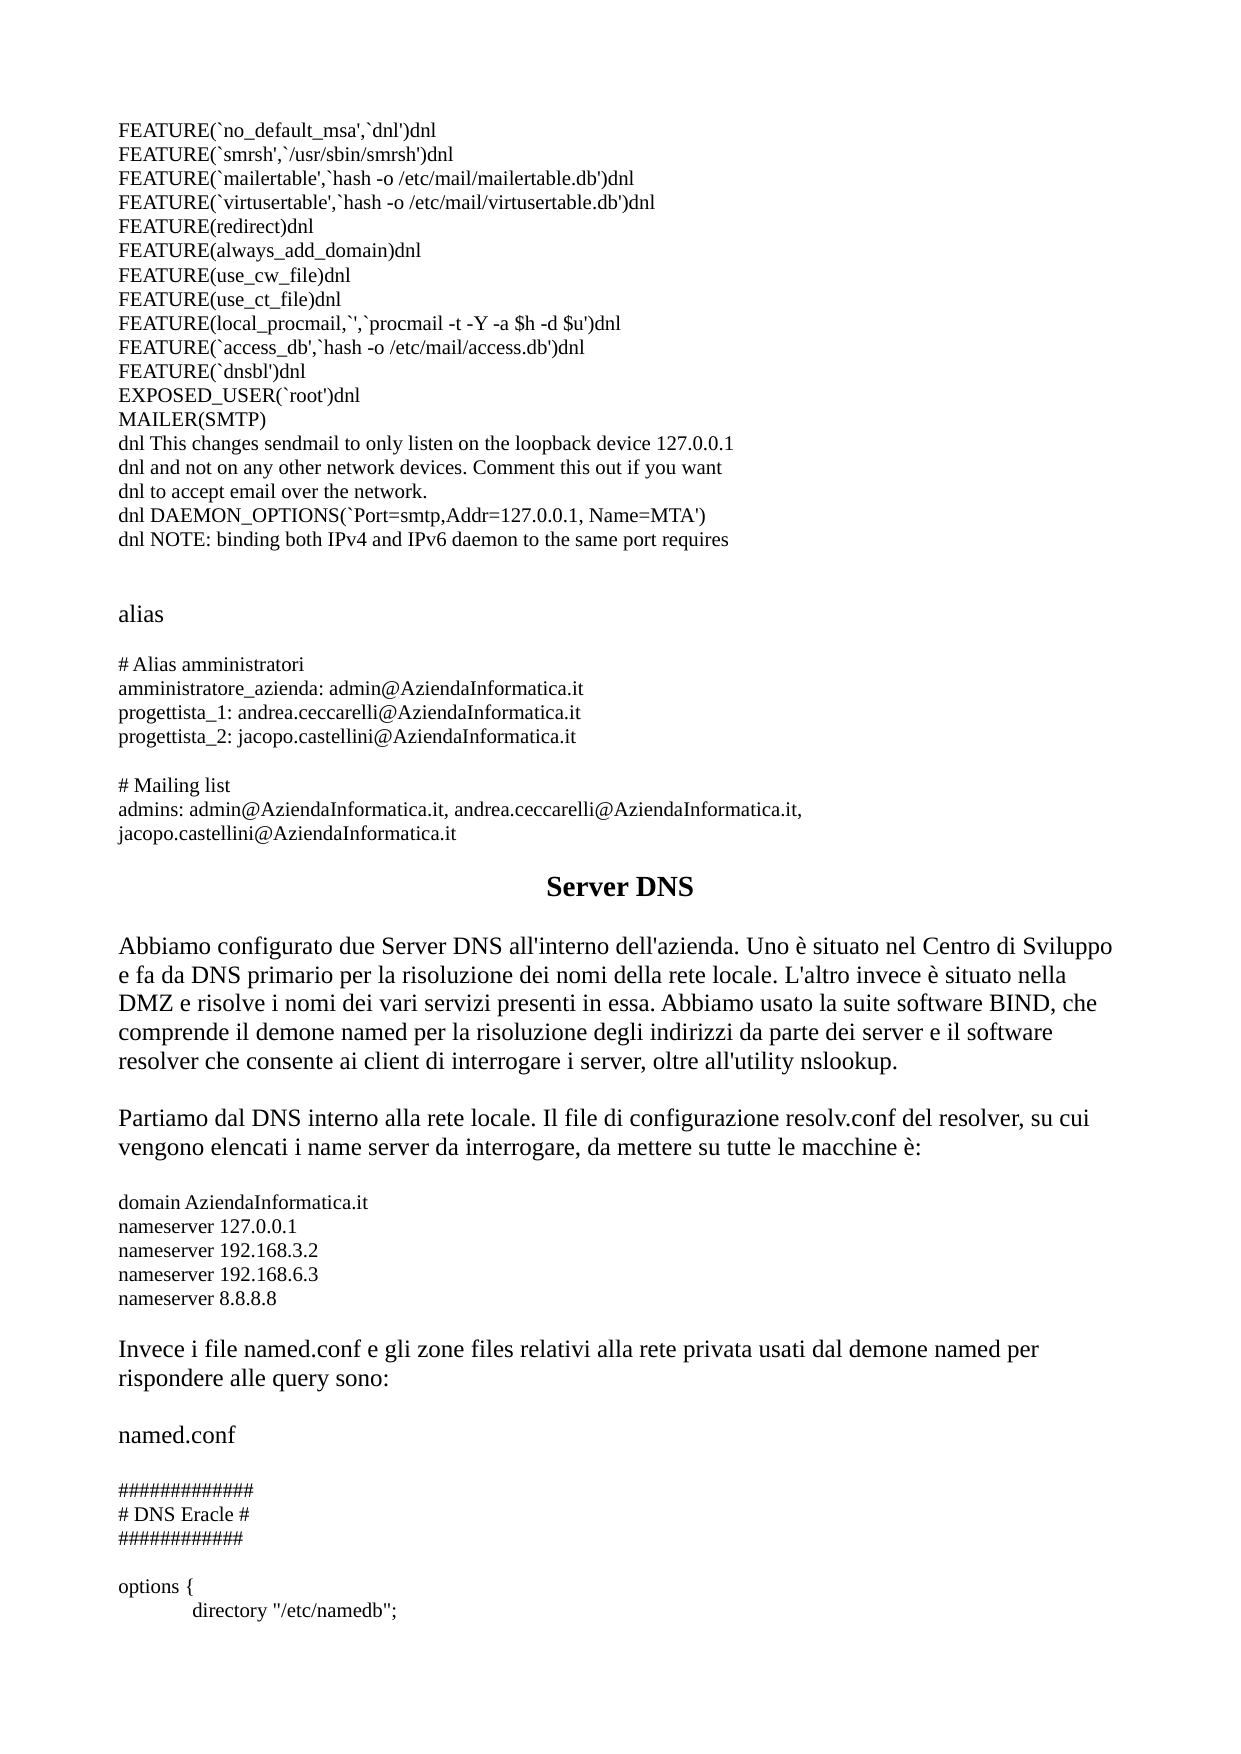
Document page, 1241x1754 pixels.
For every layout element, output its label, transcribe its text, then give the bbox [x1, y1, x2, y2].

text # DNS Eracle # [118, 1502, 1122, 1526]
text directory "/etc/namedb"; [118, 1598, 1122, 1622]
text dnl to accept email over the network. [118, 479, 1122, 503]
text FEATURE(`smrsh',`/usr/sbin/smrsh')dnl [118, 142, 1122, 166]
text FEATURE(`no_default_msa',`dnl')dnl [118, 118, 1122, 142]
text # Mailing list [118, 772, 1122, 797]
text Partiamo dal DNS interno alla rete locale. Il file di configurazione resolv.conf del resolver, su cui vengono elencati i name server da interrogare, da mettere su tutte le macchine è: [118, 1103, 1122, 1161]
text # Alias amministratori [118, 652, 1122, 676]
text domain AziendaInformatica.it nameserver 127.0.0.1 nameserver 192.168.3.2 nameserver 192.168.6.3 nameserver 8.8.8.8 [118, 1190, 1122, 1310]
text Abbiamo configurato due Server DNS all'interno dell'azienda. Uno è situato nel Centro di Sviluppo e fa da DNS primario per la risoluzione dei nomi della rete locale. L'altro invece è situato nella DMZ e risolve i nomi dei vari servizi presenti in essa. Abbiamo usato la suite software BIND, che comprende il demone named per la risoluzione degli indirizzi da parte dei server e il software resolver che consente ai client di interrogare i server, oltre all'utility nslookup. [118, 931, 1122, 1075]
text Server DNS [118, 869, 1122, 902]
text admins: admin@AziendaInformatica.it, andrea.ceccarelli@AziendaInformatica.it, jacopo.castellini@AziendaInformatica.it [118, 797, 1122, 845]
text named.conf [118, 1420, 1122, 1449]
text dnl and not on any other network devices. Comment this out if you want [118, 455, 1122, 479]
text ############# [118, 1478, 1122, 1502]
text progettista_2: jacopo.castellini@AziendaInformatica.it [118, 724, 1122, 748]
text FEATURE(`access_db',`hash -o /etc/mail/access.db')dnl [118, 335, 1122, 359]
text MAILER(SMTP) [118, 407, 1122, 431]
text alias [118, 599, 1122, 628]
text FEATURE(`dnsbl')dnl [118, 359, 1122, 383]
text FEATURE(`virtusertable',`hash -o /etc/mail/virtusertable.db')dnl [118, 190, 1122, 214]
text amministratore_azienda: admin@AziendaInformatica.it [118, 676, 1122, 700]
text EXPOSED_USER(`root')dnl [118, 383, 1122, 407]
text Invece i file named.conf e gli zone files relativi alla rete privata usati dal demone named per rispondere alle query sono: [118, 1334, 1122, 1392]
text dnl DAEMON_OPTIONS(`Port=smtp,Addr=127.0.0.1, Name=MTA') [118, 503, 1122, 527]
text dnl This changes sendmail to only listen on the loopback device 127.0.0.1 [118, 431, 1122, 455]
text FEATURE(`mailertable',`hash -o /etc/mail/mailertable.db')dnl [118, 166, 1122, 190]
text dnl NOTE: binding both IPv4 and IPv6 daemon to the same port requires [118, 527, 1122, 551]
text FEATURE(always_add_domain)dnl [118, 238, 1122, 262]
text options { [118, 1574, 1122, 1598]
text FEATURE(redirect)dnl [118, 214, 1122, 238]
text progettista_1: andrea.ceccarelli@AziendaInformatica.it [118, 700, 1122, 724]
text FEATURE(use_cw_file)dnl [118, 262, 1122, 287]
text FEATURE(local_procmail,`',`procmail -t -Y -a $h -d $u')dnl [118, 311, 1122, 335]
text ############ [118, 1526, 1122, 1550]
text FEATURE(use_ct_file)dnl [118, 287, 1122, 311]
